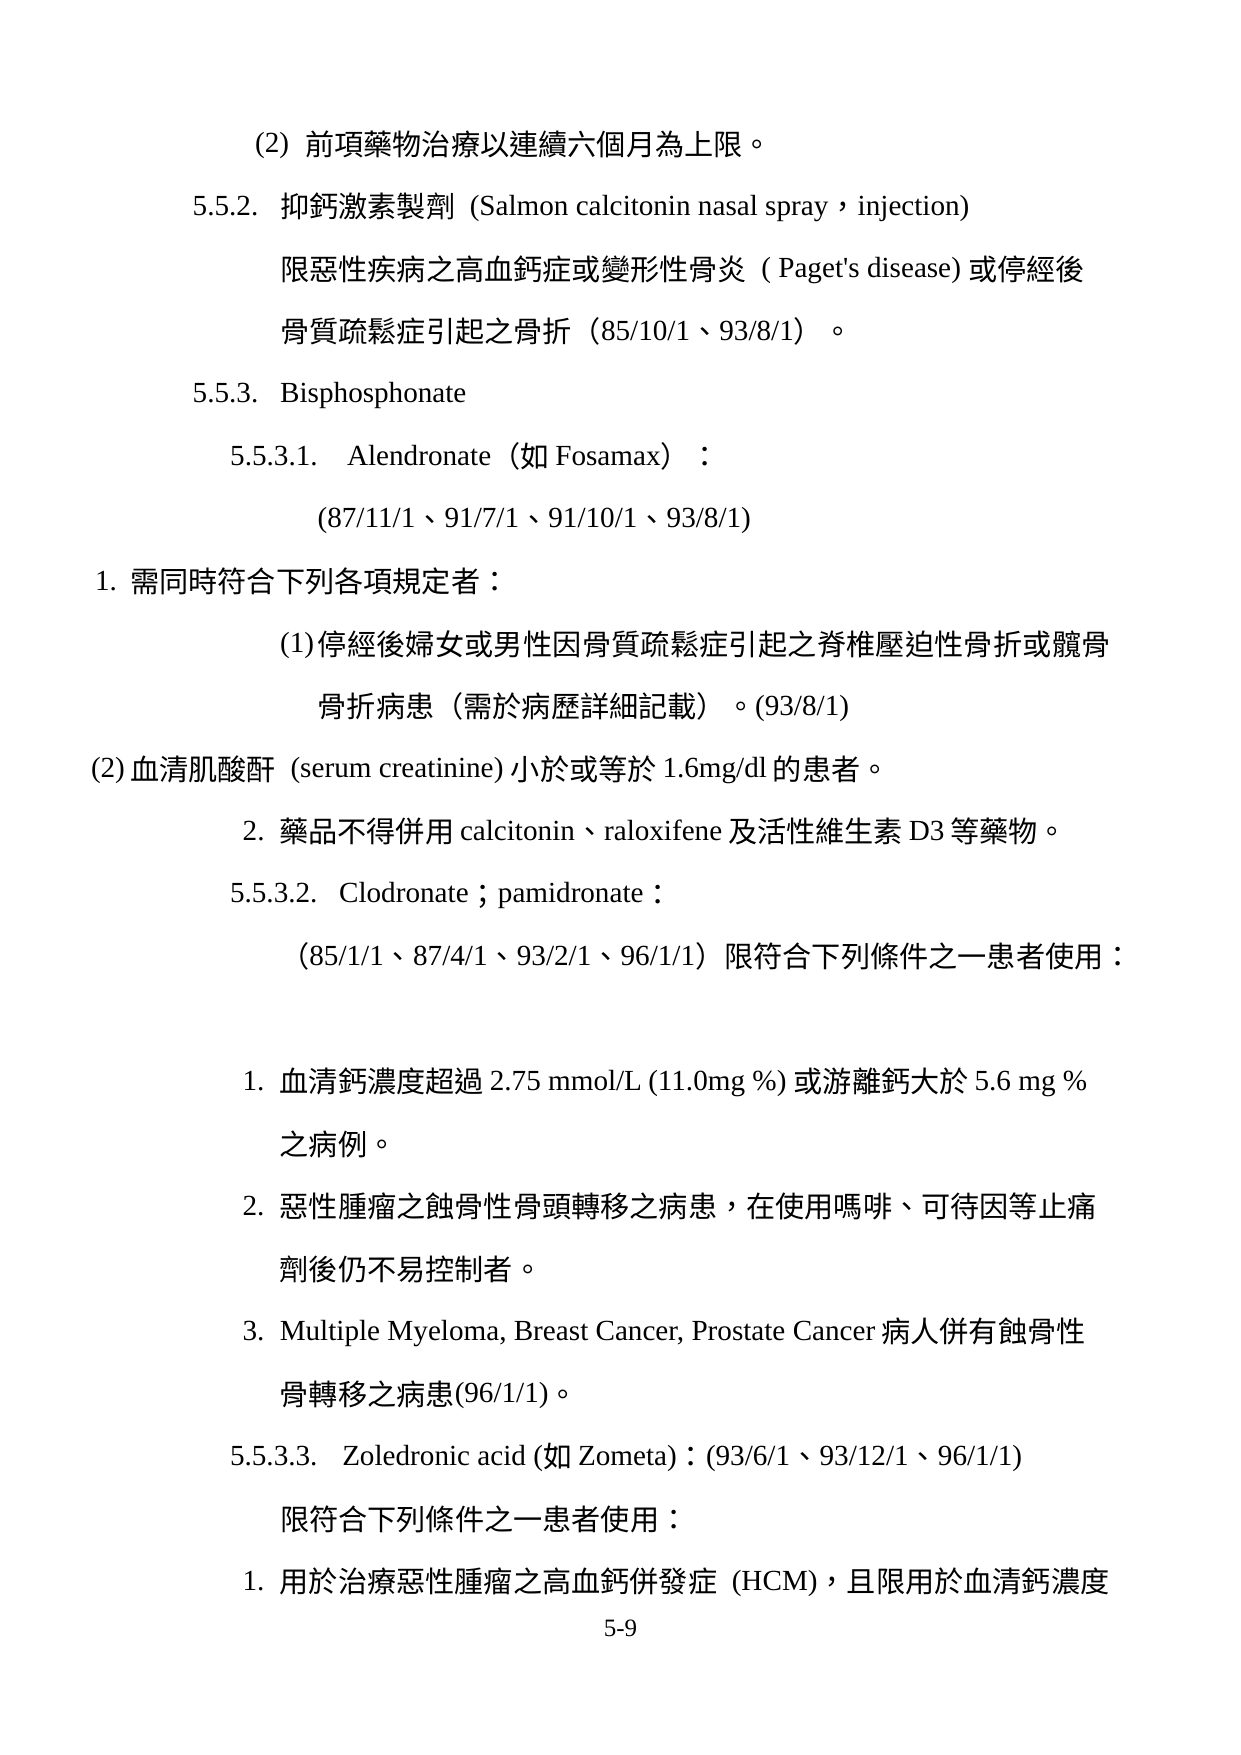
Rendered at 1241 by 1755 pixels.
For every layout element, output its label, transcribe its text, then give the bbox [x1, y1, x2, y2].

text 5.5.3.3. Zoledronic acid (如Zometa)：(93/6/1、93/12/1、96/1/1) [230, 1413, 1110, 1476]
text (2) 前項藥物治療以連續六個月為上限。 [255, 101, 1110, 163]
text 2. 藥品不得併用calcitonin、raloxifene及活性維生素D3等藥物。 [242, 788, 1110, 851]
text 5.5.3.2. Clodronate；pamidronate：（85/1/1、87/4/1、93/2/1、96/1/1）限符合下列條件之一患者使用： [230, 851, 1110, 1038]
text 3. Multiple Myeloma, Breast Cancer, Prostate Cancer病人併有蝕骨性骨轉移之病患(96/1/1)。 [242, 1288, 1110, 1413]
text (1) 停經後婦女或男性因骨質疏鬆症引起之脊椎壓迫性骨折或髖骨骨折病患（需於病歷詳細記載）。(93/8/1) [280, 601, 1110, 726]
text 1. 用於治療惡性腫瘤之高血鈣併發症 (HCM)，且限用於血清鈣濃度 [242, 1538, 1110, 1601]
text 1. 血清鈣濃度超過2.75 mmol/L (11.0mg %) 或游離鈣大於5.6 mg %之病例。 [242, 1038, 1110, 1163]
text 5.5.3. Bisphosphonate [192, 351, 1110, 413]
text 2. 惡性腫瘤之蝕骨性骨頭轉移之病患，在使用嗎啡、可待因等止痛劑後仍不易控制者。 [242, 1163, 1110, 1288]
text 5.5.2. 抑鈣激素製劑 (Salmon calcitonin nasal spray，injection) [192, 163, 1110, 226]
text 限惡性疾病之高血鈣症或變形性骨炎 ( Paget's disease) 或停經後骨質疏鬆症引起之骨折（85/10/1、93/8/1）。 [280, 226, 1110, 351]
text 5.5.3.1. Alendronate（如Fosamax）：(87/11/1、91/7/1、91/10/1、93/8/1) [230, 413, 1110, 538]
text 限符合下列條件之一患者使用： [280, 1476, 1110, 1538]
text (2) 血清肌酸酐 (serum creatinine) 小於或等於1.6mg/dl的患者。 [91, 726, 1110, 788]
text 1. 需同時符合下列各項規定者： [95, 538, 1110, 601]
